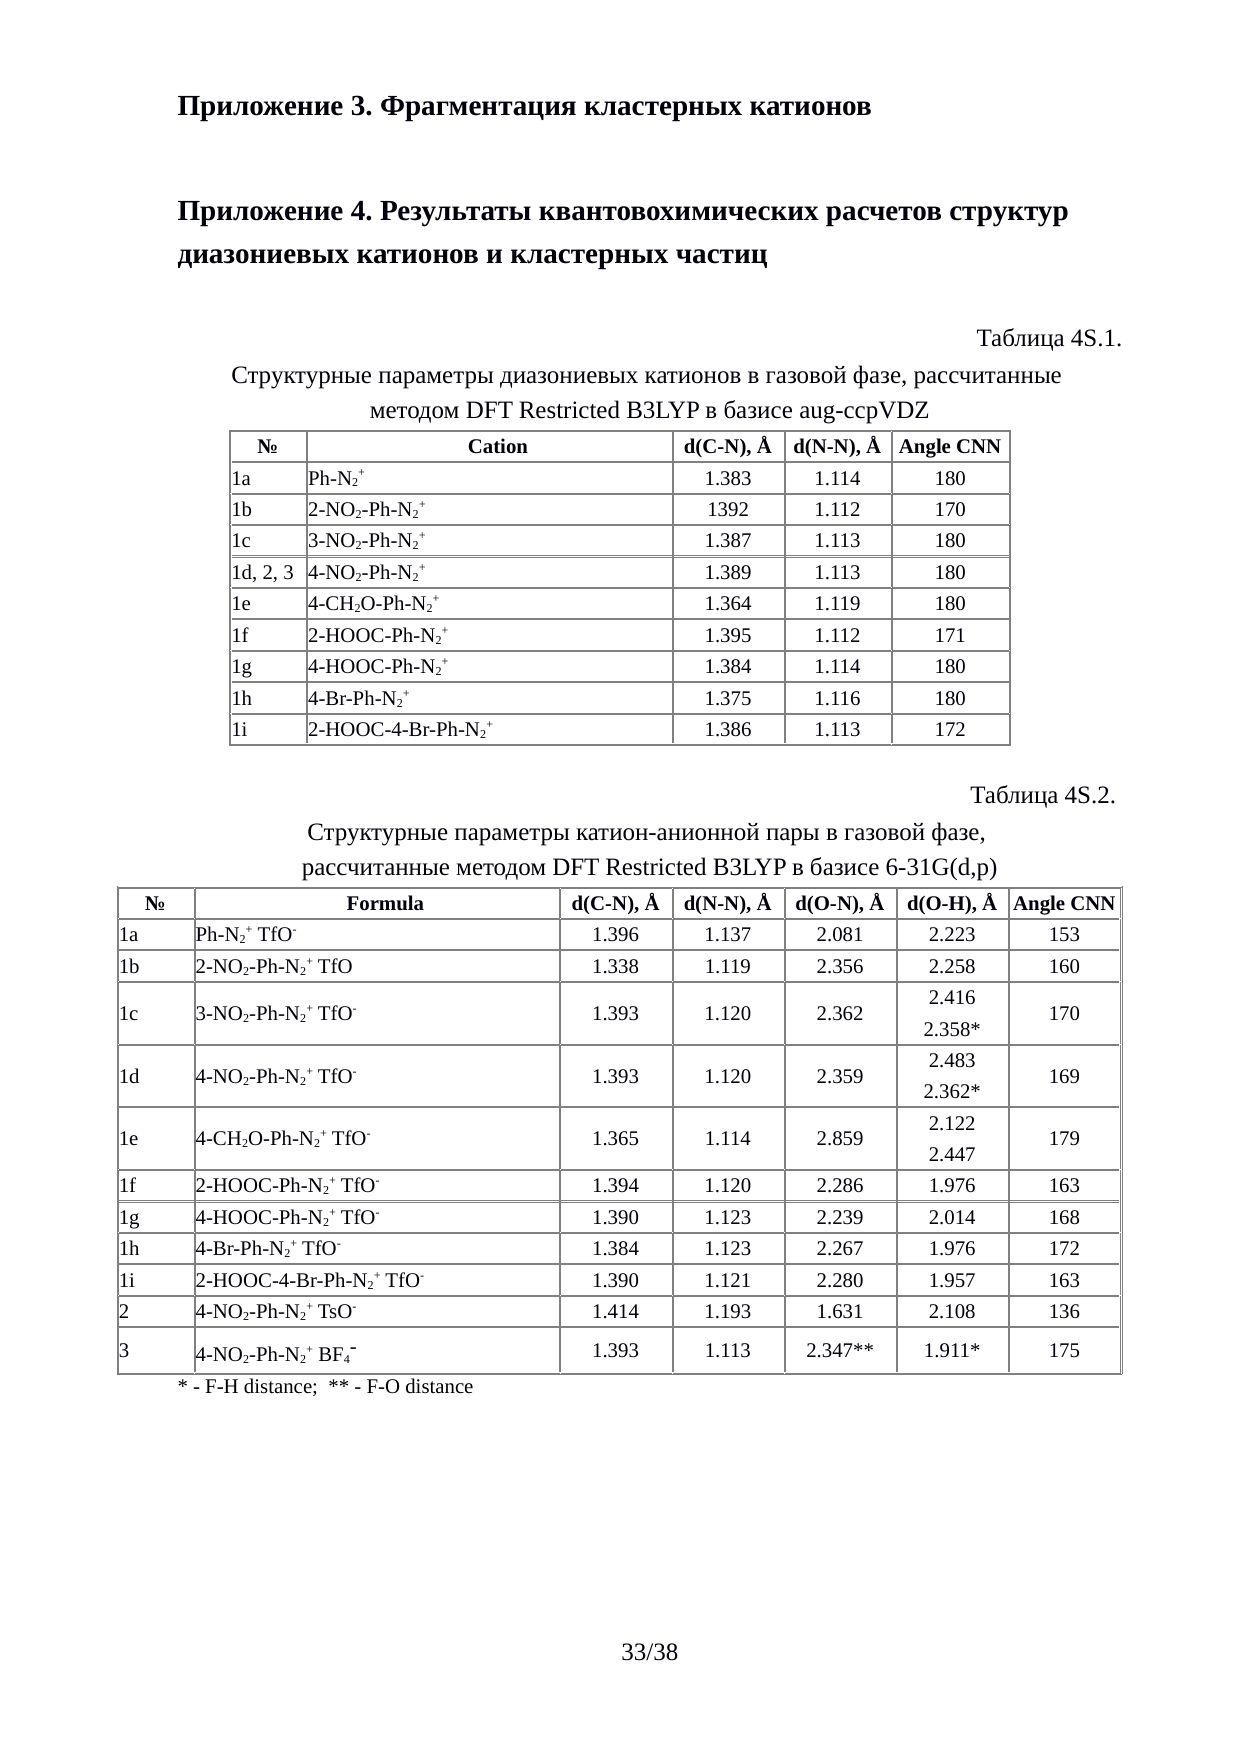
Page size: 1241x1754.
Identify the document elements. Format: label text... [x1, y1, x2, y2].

table_cell 1.390 [561, 1203, 672, 1232]
table_cell 1.976 [898, 1234, 1008, 1263]
table_cell 1g [231, 652, 306, 681]
table_header Angle CNN [893, 432, 1009, 461]
table_cell 172 [891, 715, 1009, 744]
table_cell 1.393 [560, 1328, 672, 1373]
table_cell 2-HOOC-4-Br-Ph-N2+ [307, 715, 673, 744]
table_cell 2-HOOC-Ph-N2+ [308, 620, 672, 650]
table_cell 4-NO2-Ph-N2+ TsO- [196, 1297, 559, 1326]
table_cell 4-NO2-Ph-N2+ BF4- [194, 1328, 560, 1373]
table_cell 1d [119, 1046, 194, 1106]
table_cell 1i [119, 1265, 194, 1295]
table_header № [119, 889, 194, 918]
table_cell 2-NO2-Ph-N2+ TfO [196, 951, 559, 981]
table_cell 1c [119, 983, 194, 1043]
table_cell 2.483 2.362* [898, 1046, 1008, 1106]
table_cell 1.116 [786, 683, 891, 713]
table_cell 4-Br-Ph-N2+ [308, 683, 672, 713]
table_cell 1.396 [561, 920, 672, 949]
table_cell 170 [1010, 981, 1120, 1043]
table_cell 2 [119, 1297, 194, 1326]
table_cell 179 [1010, 1106, 1120, 1169]
table_header d(N-N), Å [674, 889, 784, 918]
table_cell 1.976 [898, 1171, 1008, 1200]
table_cell 2.359 [786, 1046, 896, 1106]
table_cell 168 [1010, 1200, 1120, 1232]
table_cell 1h [231, 683, 306, 713]
table_cell 1.364 [674, 589, 784, 618]
table_cell 1.631 [786, 1297, 896, 1326]
table_cell 1.123 [674, 1203, 784, 1232]
table_header Angle CNN [1010, 889, 1120, 918]
table_cell 1f [231, 620, 306, 650]
table_cell Ph-N2+ [308, 463, 672, 492]
table_cell 2-HOOC-4-Br-Ph-N2+ TfO- [196, 1265, 559, 1295]
table_cell 172 [1010, 1232, 1120, 1263]
table_cell 1.384 [561, 1234, 672, 1263]
table_cell 153 [1010, 918, 1120, 949]
subtitle Приложение 4. Результаты квантовохимических расчетов структур диазониевых катионов и кластерных частиц [177, 193, 1122, 270]
table_cell 4-Br-Ph-N2+ TfO- [196, 1234, 559, 1263]
table_cell 2.239 [786, 1203, 896, 1232]
table_cell 4-NO2-Ph-N2+ [308, 558, 672, 587]
table_cell 1e [119, 1108, 194, 1169]
table_cell 2.286 [786, 1171, 896, 1200]
table_cell 1g [119, 1203, 194, 1232]
table_cell 169 [1010, 1044, 1120, 1106]
table_cell 160 [1010, 949, 1120, 981]
table_cell 3-NO2-Ph-N2+ TfO- [196, 983, 559, 1043]
table_cell 1d, 2, 3 [231, 558, 306, 587]
table_cell 1f [119, 1171, 194, 1200]
table_cell 1.193 [674, 1297, 784, 1326]
text рассчитанные методом DFT Restricted B3LYP в базисе 6-31G(d,p) [118, 852, 1122, 881]
table_cell 1.119 [674, 951, 784, 981]
table_cell 163 [1010, 1263, 1120, 1295]
table_cell 4-CH2O-Ph-N2+ TfO- [196, 1108, 559, 1169]
table_cell 180 [893, 589, 1009, 618]
table_cell 1.384 [674, 652, 784, 681]
table_cell 3 [119, 1328, 194, 1373]
text * - F-H distance; ** - F-O distance [118, 1375, 1122, 1398]
table_cell 1.911* [897, 1328, 1009, 1373]
table_cell 4-NO2-Ph-N2+ TfO- [196, 1046, 559, 1106]
table_cell 2.356 [786, 951, 896, 981]
table_cell 4-HOOC-Ph-N2+ TfO- [196, 1203, 559, 1232]
table_cell 1.387 [674, 526, 784, 555]
table_header № [231, 432, 306, 461]
table_cell 1b [231, 495, 306, 524]
table_cell 1.338 [561, 951, 672, 981]
table_cell 1e [231, 589, 306, 618]
table_cell 2.081 [786, 920, 896, 949]
table_cell 1.120 [674, 1046, 784, 1106]
table_cell 4-CH2O-Ph-N2+ [308, 589, 672, 618]
table_cell 1.395 [674, 620, 784, 650]
table_cell 1.137 [674, 920, 784, 949]
table_cell 2.258 [898, 951, 1008, 981]
table_cell 1.386 [673, 715, 785, 744]
table_cell 2.122 2.447 [898, 1108, 1008, 1169]
table_cell 170 [893, 495, 1009, 524]
table_cell 4-HOOC-Ph-N2+ [308, 652, 672, 681]
table_header Formula [196, 889, 559, 918]
table_cell 1.114 [786, 652, 891, 681]
subtitle Приложение 3. Фрагментация кластерных катионов [177, 88, 1122, 122]
table_cell 1.114 [786, 463, 891, 492]
table_cell 2.267 [786, 1234, 896, 1263]
table_cell 1.375 [674, 683, 784, 713]
table_cell 1.112 [786, 620, 891, 650]
table_cell 1.394 [561, 1171, 672, 1200]
table_cell 3-NO2-Ph-N2+ [308, 526, 672, 555]
table_cell Ph-N2+ TfO- [196, 920, 559, 949]
table_cell 1.113 [786, 558, 891, 587]
table_cell 1.121 [674, 1265, 784, 1295]
table_cell 2.347** [785, 1328, 897, 1373]
table_cell 1.414 [561, 1297, 672, 1326]
table_cell 2-NO2-Ph-N2+ [308, 495, 672, 524]
table_cell 1h [119, 1234, 194, 1263]
table_cell 1.365 [561, 1108, 672, 1169]
table_cell 1.390 [561, 1265, 672, 1295]
table_cell 136 [1010, 1295, 1120, 1326]
table_cell 1i [231, 715, 307, 744]
table_cell 2.280 [786, 1265, 896, 1295]
table_cell 2.223 [898, 920, 1008, 949]
table_cell 180 [893, 652, 1009, 681]
table_cell 1.113 [673, 1328, 784, 1373]
table_cell 2.108 [898, 1297, 1008, 1326]
table_cell 1.112 [786, 495, 891, 524]
table_cell 1.119 [786, 589, 891, 618]
table_cell 1.389 [674, 558, 784, 587]
table_cell 171 [893, 620, 1009, 650]
text Структурные параметры катион-анионной пары в газовой фазе, [118, 817, 1122, 846]
table_cell 180 [893, 683, 1009, 713]
table_cell 1.120 [674, 983, 784, 1043]
table_cell 180 [893, 463, 1009, 492]
table_cell 1.383 [674, 463, 784, 492]
text Таблица 4S.1. [118, 323, 1122, 352]
table_cell 1.114 [674, 1108, 784, 1169]
table_cell 1.393 [561, 983, 672, 1043]
table_cell 2.014 [898, 1203, 1008, 1232]
table_cell 2.859 [786, 1108, 896, 1169]
table_cell 1a [231, 463, 306, 492]
table_cell 1392 [674, 495, 784, 524]
table_cell 1.113 [786, 526, 891, 555]
table_header d(N-N), Å [786, 432, 891, 461]
table_cell 2.362 [786, 983, 896, 1043]
table_cell 1a [119, 920, 194, 949]
table_cell 1.393 [561, 1046, 672, 1106]
table_header d(O-H), Å [898, 889, 1008, 918]
table_cell 2-HOOC-Ph-N2+ TfO- [196, 1171, 559, 1200]
table_cell 1.123 [674, 1234, 784, 1263]
table_cell 180 [893, 526, 1009, 555]
table_cell 163 [1010, 1169, 1121, 1200]
table_cell 1.957 [898, 1265, 1008, 1295]
table_cell 180 [893, 558, 1009, 587]
table_header d(O-N), Å [786, 889, 896, 918]
table_cell 175 [1009, 1326, 1120, 1373]
table_cell 2.416 2.358* [898, 983, 1008, 1043]
table_cell 1c [231, 526, 306, 555]
text Таблица 4S.2. [118, 780, 1122, 809]
table_cell 1.113 [785, 715, 891, 744]
text методом DFT Restricted B3LYP в базисе aug-ccpVDZ [118, 395, 1122, 424]
text Структурные параметры диазониевых катионов в газовой фазе, рассчитанные [118, 361, 1122, 389]
table_cell 1b [119, 951, 194, 981]
table_header Cation [308, 432, 672, 461]
table_cell 1.120 [674, 1171, 784, 1200]
table_header d(C-N), Å [674, 432, 784, 461]
table_header d(C-N), Å [561, 889, 672, 918]
